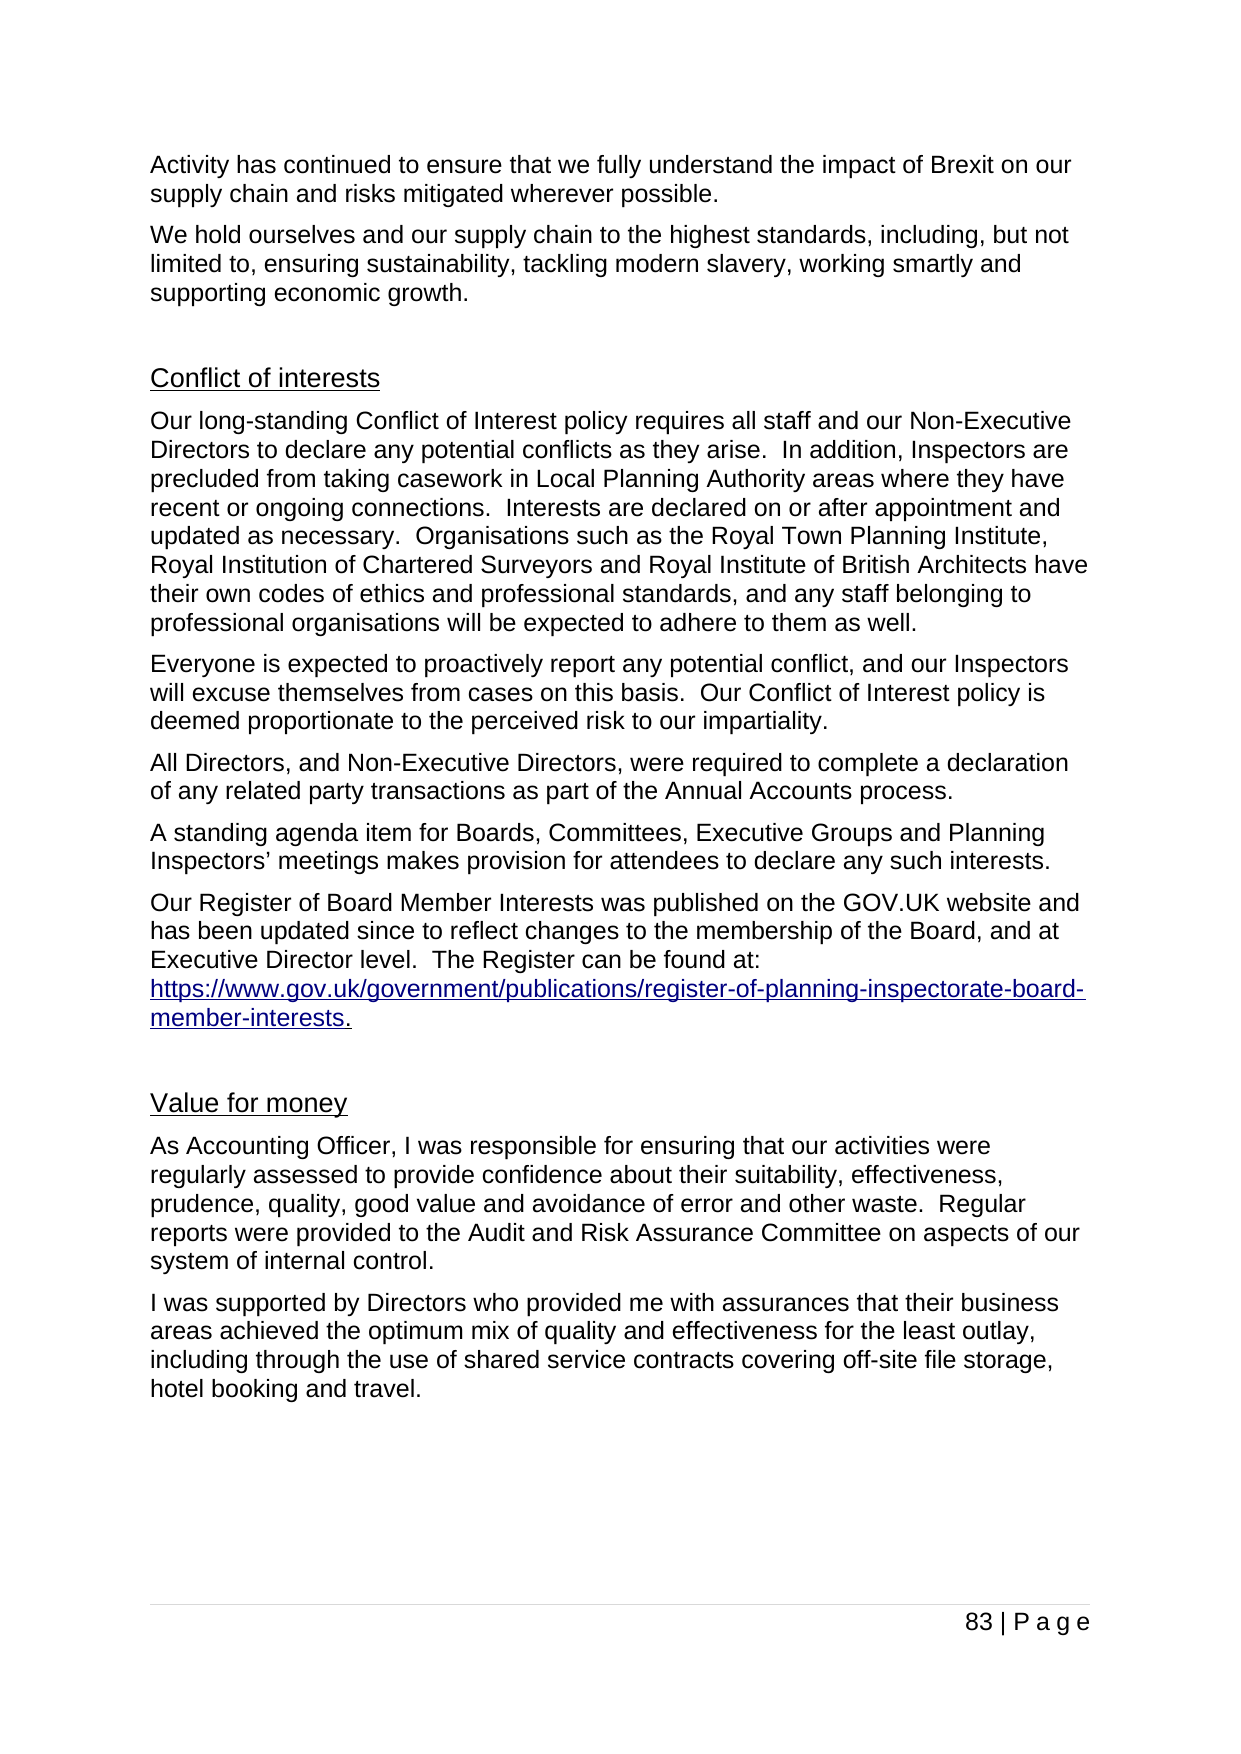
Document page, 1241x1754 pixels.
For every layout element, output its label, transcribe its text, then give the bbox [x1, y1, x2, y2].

text Our long-standing Conflict of Interest policy requires all staff and our Non-Executive Directors to declare any potential conflicts as they arise. In addition, Inspectors are precluded from taking casework in Local Planning Authority areas where they have recent or ongoing connections. Interests are declared on or after appointment and updated as necessary. Organisations such as the Royal Town Planning Institute, Royal Institution of Chartered Surveyors and Royal Institute of British Architects have their own codes of ethics and professional standards, and any staff belonging to professional organisations will be expected to adhere to them as well. [150, 406, 1090, 636]
text Activity has continued to ensure that we fully understand the impact of Brexit on our supply chain and risks mitigated wherever possible. [150, 150, 1090, 207]
text A standing agenda item for Boards, Committees, Executive Groups and Planning Inspectors’ meetings makes provision for attendees to declare any such interests. [150, 817, 1090, 875]
subtitle Conflict of interests [150, 362, 1090, 394]
text We hold ourselves and our supply chain to the highest standards, including, but not limited to, ensuring sustainability, tackling modern slavery, working smartly and supporting economic growth. [150, 220, 1090, 306]
subtitle Value for money [150, 1087, 1090, 1119]
text All Directors, and Non-Executive Directors, were required to complete a declaration of any related party transactions as part of the Annual Accounts process. [150, 747, 1090, 805]
text As Accounting Officer, I was responsible for ensuring that our activities were regularly assessed to provide confidence about their suitability, effectiveness, prudence, quality, good value and avoidance of error and other waste. Regular reports were provided to the Audit and Risk Assurance Committee on aspects of our system of internal control. [150, 1131, 1090, 1275]
text Our Register of Board Member Interests was published on the GOV.UK website and has been updated since to reflect changes to the membership of the Board, and at Executive Director level. The Register can be found at: https://www.gov.uk/government/publications/register-of-planning-inspectorate-board-member-interests. [150, 887, 1090, 1031]
text I was supported by Directors who provided me with assurances that their business areas achieved the optimum mix of quality and effectiveness for the least outlay, including through the use of shared service contracts covering off-site file storage, hotel booking and travel. [150, 1287, 1090, 1402]
text Everyone is expected to proactively report any potential conflict, and our Inspectors will excuse themselves from cases on this basis. Our Conflict of Interest policy is deemed proportionate to the perceived risk to our impartiality. [150, 649, 1090, 735]
